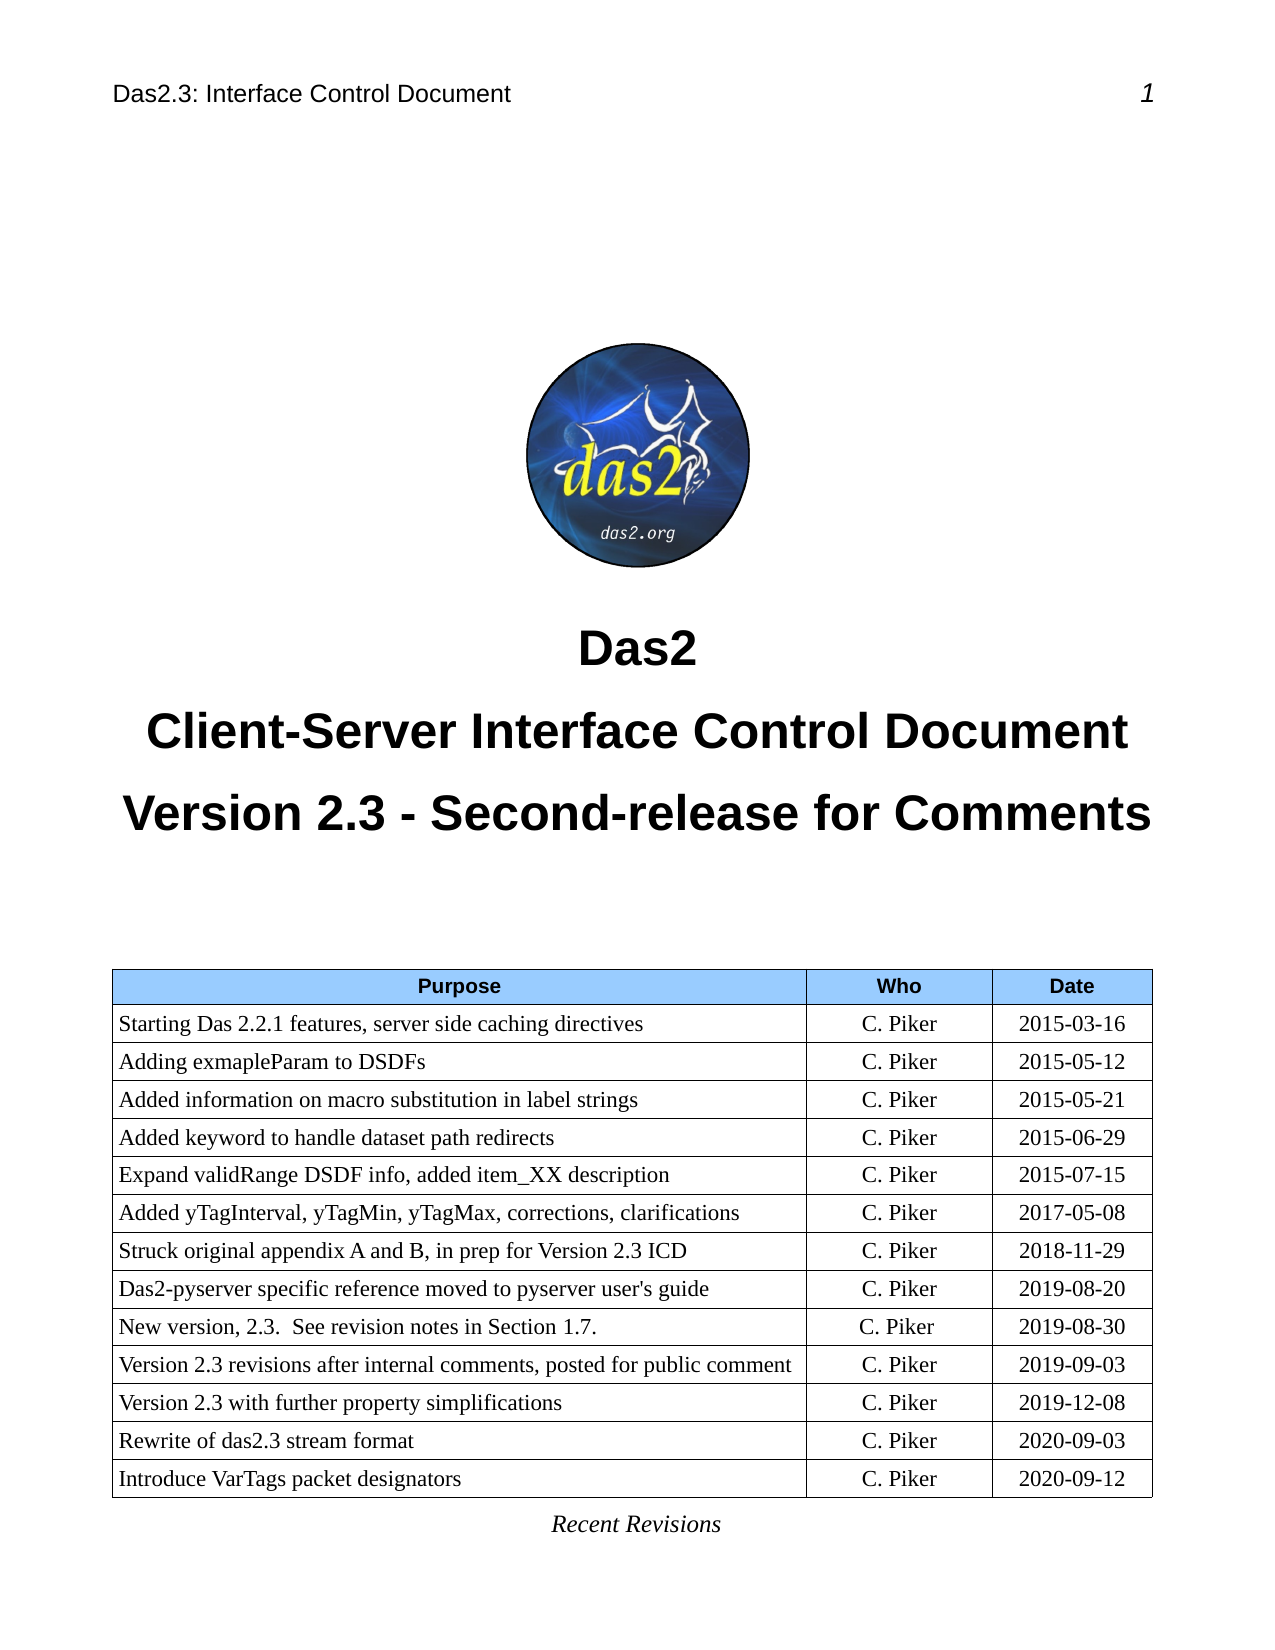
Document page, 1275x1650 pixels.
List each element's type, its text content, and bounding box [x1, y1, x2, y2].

table_cell 2019-08-30 [993, 1309, 1152, 1345]
table_cell C. Piker [807, 1043, 992, 1080]
table_cell 2015-07-15 [993, 1157, 1152, 1194]
table_cell C. Piker [807, 1081, 992, 1118]
table_cell 2019-12-08 [993, 1384, 1152, 1421]
table_cell C. Piker [807, 1422, 992, 1459]
table_cell C. Piker [807, 1309, 992, 1345]
table_cell 2017-05-08 [993, 1195, 1152, 1232]
title Das2 [112, 618, 1162, 676]
table_cell New version, 2.3. See revision notes in Section 1.7. [113, 1309, 806, 1345]
table_cell 2020-09-12 [993, 1460, 1152, 1497]
table_cell C. Piker [807, 1233, 992, 1269]
table_cell C. Piker [807, 1119, 992, 1156]
table_cell Introduce VarTags packet designators [113, 1460, 806, 1497]
table_cell C. Piker [807, 1384, 992, 1421]
table_cell C. Piker [807, 1157, 992, 1194]
title Version 2.3 - Second-release for Comments [112, 783, 1162, 841]
table_cell Rewrite of das2.3 stream format [113, 1422, 806, 1459]
table_cell Added keyword to handle dataset path redirects [113, 1119, 806, 1156]
table_cell Adding exmapleParam to DSDFs [113, 1043, 806, 1080]
table_cell Starting Das 2.2.1 features, server side caching directives [113, 1005, 806, 1042]
table_cell 2015-03-16 [993, 1005, 1152, 1042]
table_cell C. Piker [807, 1271, 992, 1307]
table_cell 2018-11-29 [993, 1233, 1152, 1269]
table_cell Das2-pyserver specific reference moved to pyserver user's guide [113, 1271, 806, 1307]
table_header Purpose [113, 970, 806, 1004]
table_cell 2020-09-03 [993, 1422, 1152, 1459]
table_cell C. Piker [807, 1005, 992, 1042]
table_cell C. Piker [807, 1195, 992, 1232]
table_cell Added information on macro substitution in label strings [113, 1081, 806, 1118]
text Recent Revisions [112, 1509, 1162, 1538]
table_cell 2019-09-03 [993, 1346, 1152, 1383]
table_cell Version 2.3 revisions after internal comments, posted for public comment [113, 1346, 806, 1383]
table_cell 2019-08-20 [993, 1271, 1152, 1307]
table_cell 2015-06-29 [993, 1119, 1152, 1156]
table_cell Expand validRange DSDF info, added item_XX description [113, 1157, 806, 1194]
title Client-Server Interface Control Document [112, 701, 1162, 758]
picture [525, 342, 750, 568]
table_header Date [993, 970, 1152, 1004]
table_cell Added yTagInterval, yTagMin, yTagMax, corrections, clarifications [113, 1195, 806, 1232]
table_cell Version 2.3 with further property simplifications [113, 1384, 806, 1421]
table_cell C. Piker [807, 1346, 992, 1383]
table_header Who [807, 970, 992, 1004]
table_cell 2015-05-21 [993, 1081, 1152, 1118]
table_cell 2015-05-12 [993, 1043, 1152, 1080]
table_cell C. Piker [807, 1460, 992, 1497]
table_cell Struck original appendix A and B, in prep for Version 2.3 ICD [113, 1233, 806, 1269]
